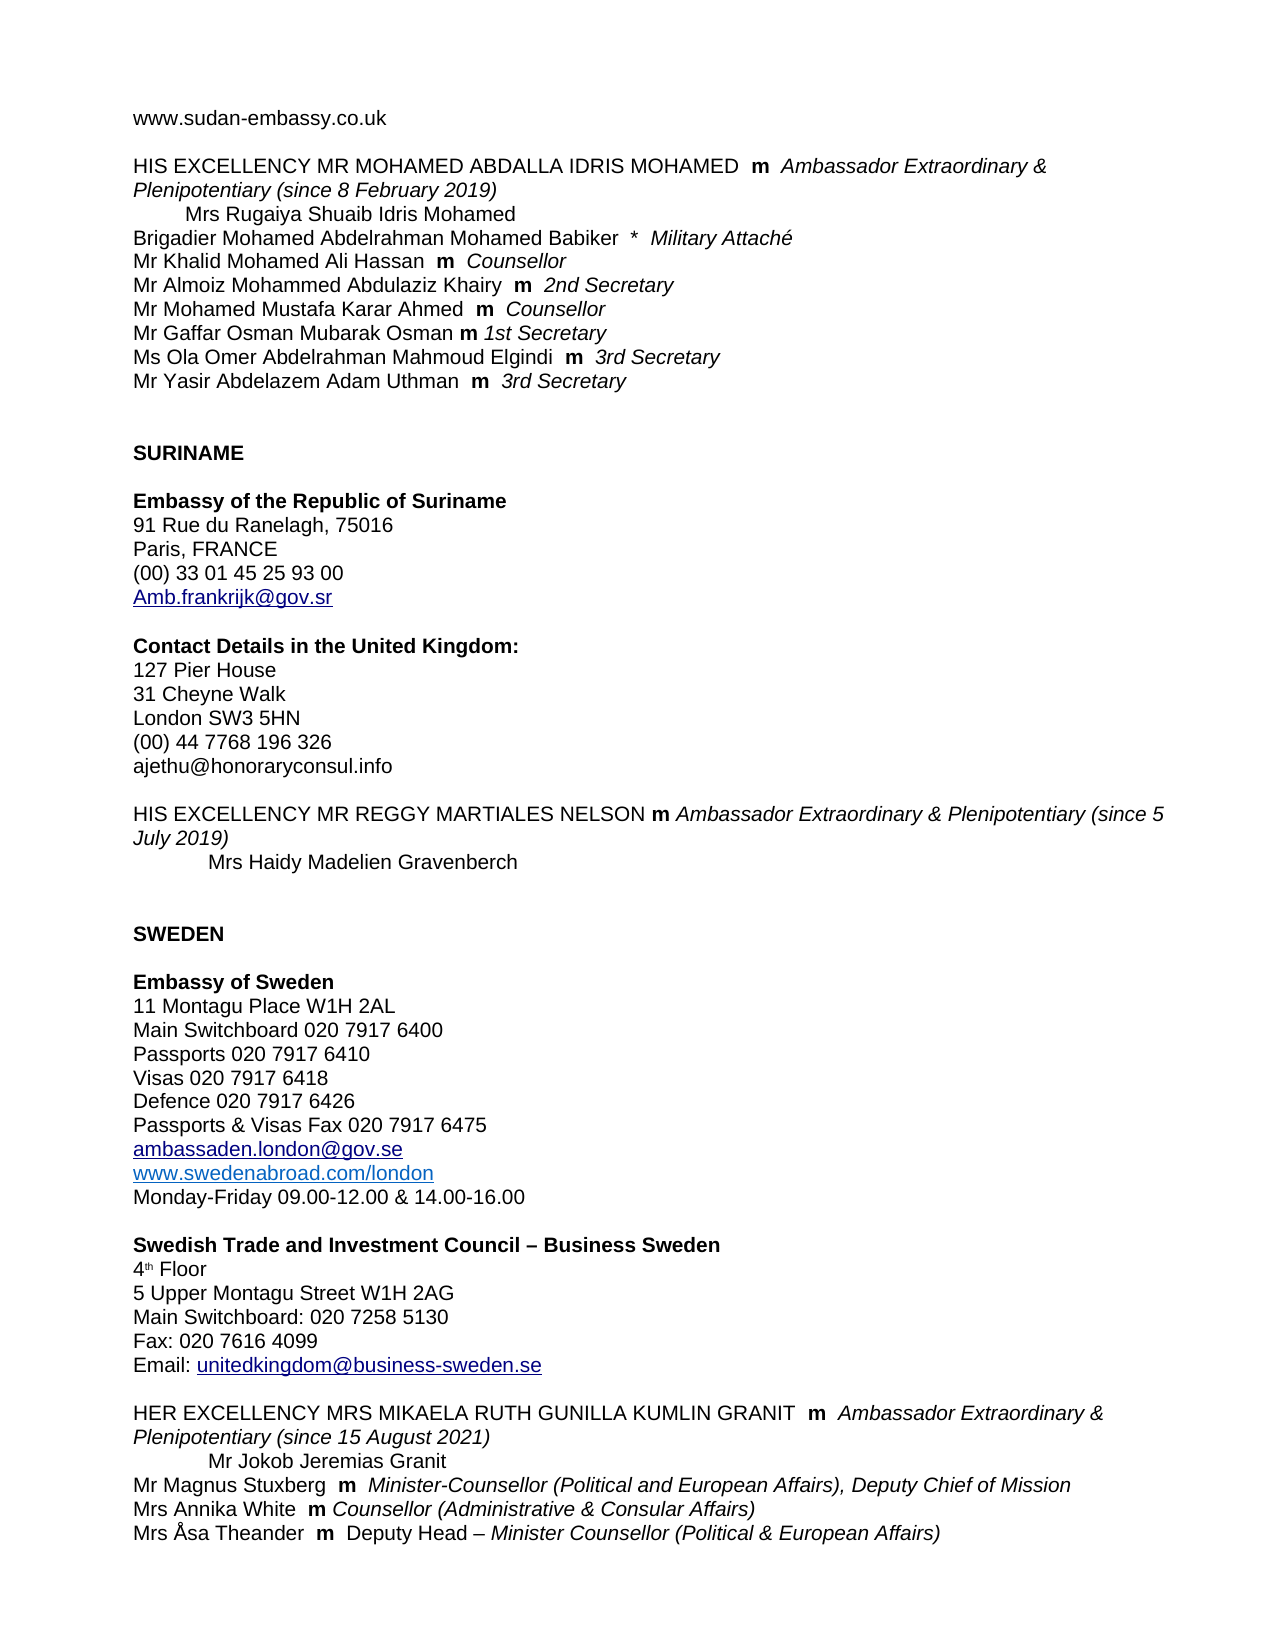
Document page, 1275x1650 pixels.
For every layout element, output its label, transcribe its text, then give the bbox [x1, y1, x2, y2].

text SWEDEN [133, 922, 1181, 946]
text London SW3 5HN [133, 706, 1181, 730]
text Fax: 020 7616 4099 [133, 1329, 1181, 1353]
text Passports & Visas Fax 020 7917 6475 [133, 1113, 1181, 1137]
text Visas 020 7917 6418 [133, 1065, 1181, 1089]
text Main Switchboard: 020 7258 5130 [133, 1305, 1181, 1329]
text ambassaden.london@gov.se [133, 1137, 1181, 1161]
text Mrs Åsa Theander m Deputy Head – Minister Counsellor (Political & European Affairs) [133, 1521, 1181, 1544]
text Contact Details in the United Kingdom: [133, 634, 1181, 658]
text www.swedenabroad.com/london [133, 1161, 1181, 1185]
text ajethu@honoraryconsul.info [133, 754, 1181, 778]
subtitle Embassy of the Republic of Suriname [133, 489, 1181, 513]
text Defence 020 7917 6426 [133, 1089, 1181, 1113]
text www.sudan-embassy.co.uk [133, 106, 1181, 129]
text 127 Pier House [133, 658, 1181, 682]
text HIS EXCELLENCY MR REGGY MARTIALES NELSON m Ambassador Extraordinary & Plenipotentiary (since 5 July 2019) [133, 802, 1181, 850]
text Mrs Haidy Madelien Gravenberch [133, 850, 1181, 874]
text Mr Magnus Stuxberg m Minister-Counsellor (Political and European Affairs), Deputy Chief of Mission [133, 1473, 1181, 1497]
text Paris, FRANCE [133, 537, 1181, 561]
text Mr Almoiz Mohammed Abdulaziz Khairy m 2nd Secretary [133, 273, 1181, 297]
text Mr Khalid Mohamed Ali Hassan m Counsellor [133, 249, 1181, 273]
text (00) 44 7768 196 326 [133, 730, 1181, 754]
text Mr Gaffar Osman Mubarak Osman m 1st Secretary [133, 321, 1181, 345]
text Mr Jokob Jeremias Granit [133, 1449, 1181, 1473]
text Mr Mohamed Mustafa Karar Ahmed m Counsellor [133, 297, 1181, 321]
text HIS EXCELLENCY MR MOHAMED ABDALLA IDRIS MOHAMED m Ambassador Extraordinary & Plenipotentiary (since 8 February 2019) [133, 153, 1181, 201]
text Embassy of Sweden [133, 969, 1181, 993]
text Passports 020 7917 6410 [133, 1041, 1181, 1065]
text Main Switchboard 020 7917 6400 [133, 1017, 1181, 1041]
text Ms Ola Omer Abdelrahman Mahmoud Elgindi m 3rd Secretary [133, 345, 1181, 369]
text 91 Rue du Ranelagh, 75016 [133, 513, 1181, 537]
text Mr Yasir Abdelazem Adam Uthman m 3rd Secretary [133, 369, 1181, 393]
text Amb.frankrijk@gov.sr [133, 585, 1181, 609]
text Swedish Trade and Investment Council – Business Sweden [133, 1233, 1181, 1257]
text SURINAME [133, 441, 1181, 465]
text Brigadier Mohamed Abdelrahman Mohamed Babiker * Military Attaché [133, 225, 1181, 249]
text HER EXCELLENCY MRS MIKAELA RUTH GUNILLA KUMLIN GRANIT m Ambassador Extraordinary & Plenipotentiary (since 15 August 2021) [133, 1401, 1181, 1449]
text 31 Cheyne Walk [133, 682, 1181, 706]
text Mrs Annika White m Counsellor (Administrative & Consular Affairs) [133, 1497, 1181, 1521]
text Monday-Friday 09.00-12.00 & 14.00-16.00 [133, 1185, 1181, 1209]
text 11 Montagu Place W1H 2AL [133, 993, 1181, 1017]
text 4th Floor [133, 1257, 1181, 1281]
text 5 Upper Montagu Street W1H 2AG [133, 1281, 1181, 1305]
text (00) 33 01 45 25 93 00 [133, 561, 1181, 585]
text Mrs Rugaiya Shuaib Idris Mohamed [133, 201, 1181, 225]
text Email: unitedkingdom@business-sweden.se [133, 1353, 1181, 1377]
